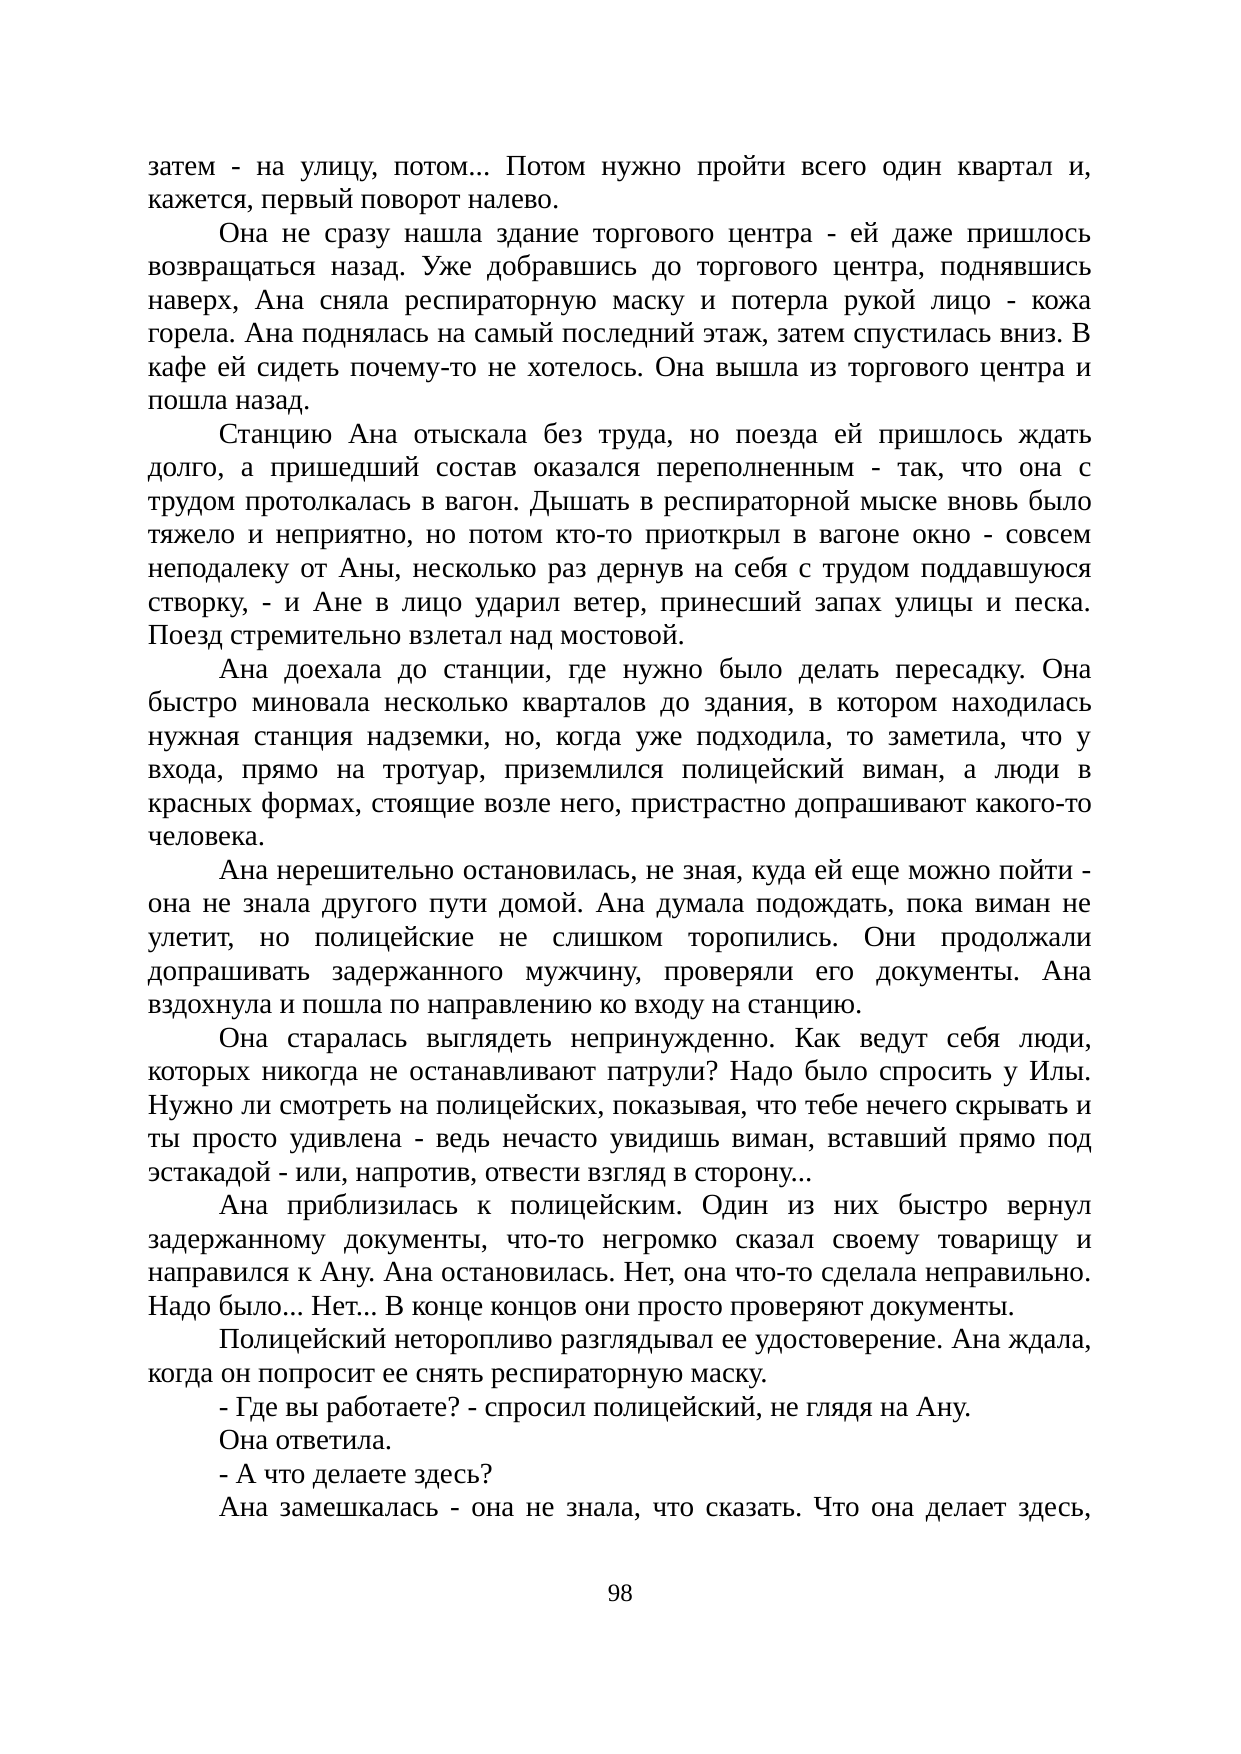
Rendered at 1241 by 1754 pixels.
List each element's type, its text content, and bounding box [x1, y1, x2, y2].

text Ана замешкалась - она не знала, что сказать. Что она делает здесь, [148, 1489, 1093, 1523]
text - А что делаете здесь? [148, 1456, 1093, 1489]
text Ана приблизилась к полицейским. Один из них быстро вернул задержанному документы, что-то негромко сказал своему товарищу и направился к Ану. Ана остановилась. Нет, она что-то сделала неправильно. Надо было... Нет... В конце концов они просто проверяют документы. [148, 1187, 1093, 1322]
text Она ответила. [148, 1422, 1093, 1456]
text Станцию Ана отыскала без труда, но поезда ей пришлось ждать долго, а пришедший состав оказался переполненным - так, что она с трудом протолкалась в вагон. Дышать в респираторной мыске вновь было тяжело и неприятно, но потом кто-то приоткрыл в вагоне окно - совсем неподалеку от Аны, несколько раз дернув на себя с трудом поддавшуюся створку, - и Ане в лицо ударил ветер, принесший запах улицы и песка. Поезд стремительно взлетал над мостовой. [148, 416, 1093, 651]
text - Где вы работаете? - спросил полицейский, не глядя на Ану. [148, 1389, 1093, 1422]
text затем - на улицу, потом... Потом нужно пройти всего один квартал и, кажется, первый поворот налево. [148, 148, 1093, 215]
text Ана доехала до станции, где нужно было делать пересадку. Она быстро миновала несколько кварталов до здания, в котором находилась нужная станция надземки, но, когда уже подходила, то заметила, что у входа, прямо на тротуар, приземлился полицейский виман, а люди в красных формах, стоящие возле него, пристрастно допрашивают какого-то человека. [148, 651, 1093, 852]
text Она старалась выглядеть непринужденно. Как ведут себя люди, которых никогда не останавливают патрули? Надо было спросить у Илы. Нужно ли смотреть на полицейских, показывая, что тебе нечего скрывать и ты просто удивлена - ведь нечасто увидишь виман, вставший прямо под эстакадой - или, напротив, отвести взгляд в сторону... [148, 1020, 1093, 1187]
text Она не сразу нашла здание торгового центра - ей даже пришлось возвращаться назад. Уже добравшись до торгового центра, поднявшись наверх, Ана сняла респираторную маску и потерла рукой лицо - кожа горела. Ана поднялась на самый последний этаж, затем спустилась вниз. В кафе ей сидеть почему-то не хотелось. Она вышла из торгового центра и пошла назад. [148, 215, 1093, 416]
text Полицейский неторопливо разглядывал ее удостоверение. Ана ждала, когда он попросит ее снять респираторную маску. [148, 1322, 1093, 1389]
text Ана нерешительно остановилась, не зная, куда ей еще можно пойти - она не знала другого пути домой. Ана думала подождать, пока виман не улетит, но полицейские не слишком торопились. Они продолжали допрашивать задержанного мужчину, проверяли его документы. Ана вздохнула и пошла по направлению ко входу на станцию. [148, 852, 1093, 1020]
